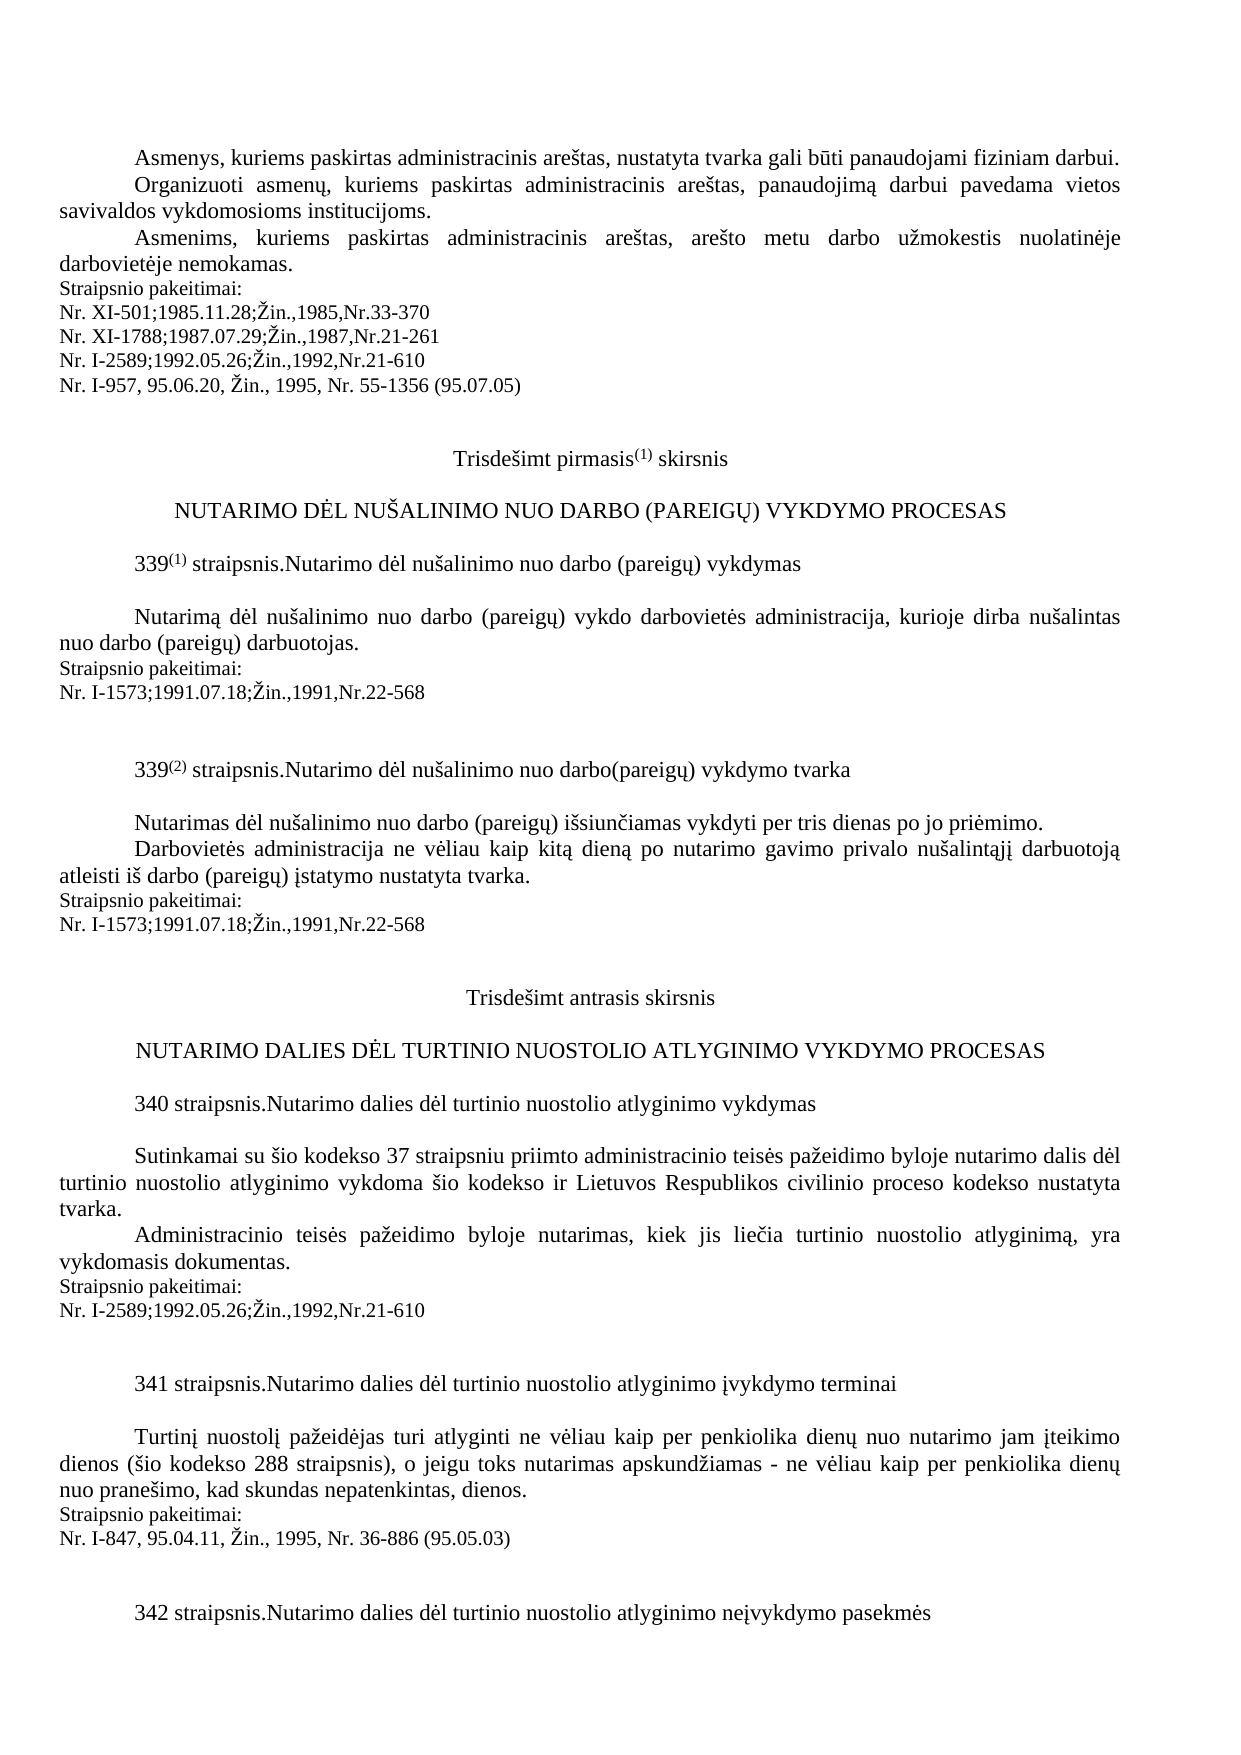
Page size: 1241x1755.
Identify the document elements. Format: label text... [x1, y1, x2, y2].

text Trisdešimt antrasis skirsnis [59, 984, 1122, 1011]
text NUTARIMO DALIES DĖL TURTINIO NUOSTOLIO ATLYGINIMO VYKDYMO PROCESAS [59, 1037, 1122, 1063]
text Straipsnio pakeitimai: [59, 1502, 1122, 1526]
text Asmenims, kuriems paskirtas administracinis areštas, arešto metu darbo užmokestis nuolatinėje darbovietėje nemokamas. [59, 223, 1122, 276]
text Nr. I-957, 95.06.20, Žin., 1995, Nr. 55-1356 (95.07.05) [59, 372, 1122, 397]
text Sutinkamai su šio kodekso 37 straipsniu priimto administracinio teisės pažeidimo byloje nutarimo dalis dėl turtinio nuostolio atlyginimo vykdoma šio kodekso ir Lietuvos Respublikos civilinio proceso kodekso nustatyta tvarka. [59, 1142, 1122, 1222]
text Nr. I-2589;1992.05.26;Žin.,1992,Nr.21-610 [59, 1298, 1122, 1322]
text Administracinio teisės pažeidimo byloje nutarimas, kiek jis liečia turtinio nuostolio atlyginimą, yra vykdomasis dokumentas. [59, 1222, 1122, 1274]
text Straipsnio pakeitimai: [59, 276, 1122, 300]
text Nr. I-1573;1991.07.18;Žin.,1991,Nr.22-568 [59, 912, 1122, 936]
text Asmenys, kuriems paskirtas administracinis areštas, nustatyta tvarka gali būti panaudojami fiziniam darbui. [59, 144, 1122, 171]
text 341 straipsnis.Nutarimo dalies dėl turtinio nuostolio atlyginimo įvykdymo terminai [59, 1371, 1122, 1397]
text Nr. XI-1788;1987.07.29;Žin.,1987,Nr.21-261 [59, 324, 1122, 348]
text 339(2) straipsnis.Nutarimo dėl nušalinimo nuo darbo(pareigų) vykdymo tvarka [59, 756, 1122, 783]
text Turtinį nuostolį pažeidėjas turi atlyginti ne vėliau kaip per penkiolika dienų nuo nutarimo jam įteikimo dienos (šio kodekso 288 straipsnis), o jeigu toks nutarimas apskundžiamas - ne vėliau kaip per penkiolika dienų nuo pranešimo, kad skundas nepatenkintas, dienos. [59, 1423, 1122, 1502]
text 339(1) straipsnis.Nutarimo dėl nušalinimo nuo darbo (pareigų) vykdymas [59, 550, 1122, 576]
text Nutarimą dėl nušalinimo nuo darbo (pareigų) vykdo darbovietės administracija, kurioje dirba nušalintas nuo darbo (pareigų) darbuotojas. [59, 603, 1122, 656]
text Nr. I-1573;1991.07.18;Žin.,1991,Nr.22-568 [59, 679, 1122, 704]
text Nr. I-2589;1992.05.26;Žin.,1992,Nr.21-610 [59, 348, 1122, 372]
text NUTARIMO DĖL NUŠALINIMO NUO DARBO (PAREIGŲ) VYKDYMO PROCESAS [59, 497, 1122, 524]
text Darbovietės administracija ne vėliau kaip kitą dieną po nutarimo gavimo privalo nušalintąjį darbuotoją atleisti iš darbo (pareigų) įstatymo nustatyta tvarka. [59, 835, 1122, 888]
text Straipsnio pakeitimai: [59, 656, 1122, 679]
text Trisdešimt pirmasis(1) skirsnis [59, 445, 1122, 471]
text Organizuoti asmenų, kuriems paskirtas administracinis areštas, panaudojimą darbui pavedama vietos savivaldos vykdomosioms institucijoms. [59, 171, 1122, 223]
text Straipsnio pakeitimai: [59, 888, 1122, 912]
text Nutarimas dėl nušalinimo nuo darbo (pareigų) išsiunčiamas vykdyti per tris dienas po jo priėmimo. [59, 809, 1122, 835]
text Nr. I-847, 95.04.11, Žin., 1995, Nr. 36-886 (95.05.03) [59, 1526, 1122, 1550]
text Straipsnio pakeitimai: [59, 1274, 1122, 1298]
text 342 straipsnis.Nutarimo dalies dėl turtinio nuostolio atlyginimo neįvykdymo pasekmės [59, 1598, 1122, 1625]
text Nr. XI-501;1985.11.28;Žin.,1985,Nr.33-370 [59, 300, 1122, 324]
text 340 straipsnis.Nutarimo dalies dėl turtinio nuostolio atlyginimo vykdymas [59, 1090, 1122, 1116]
